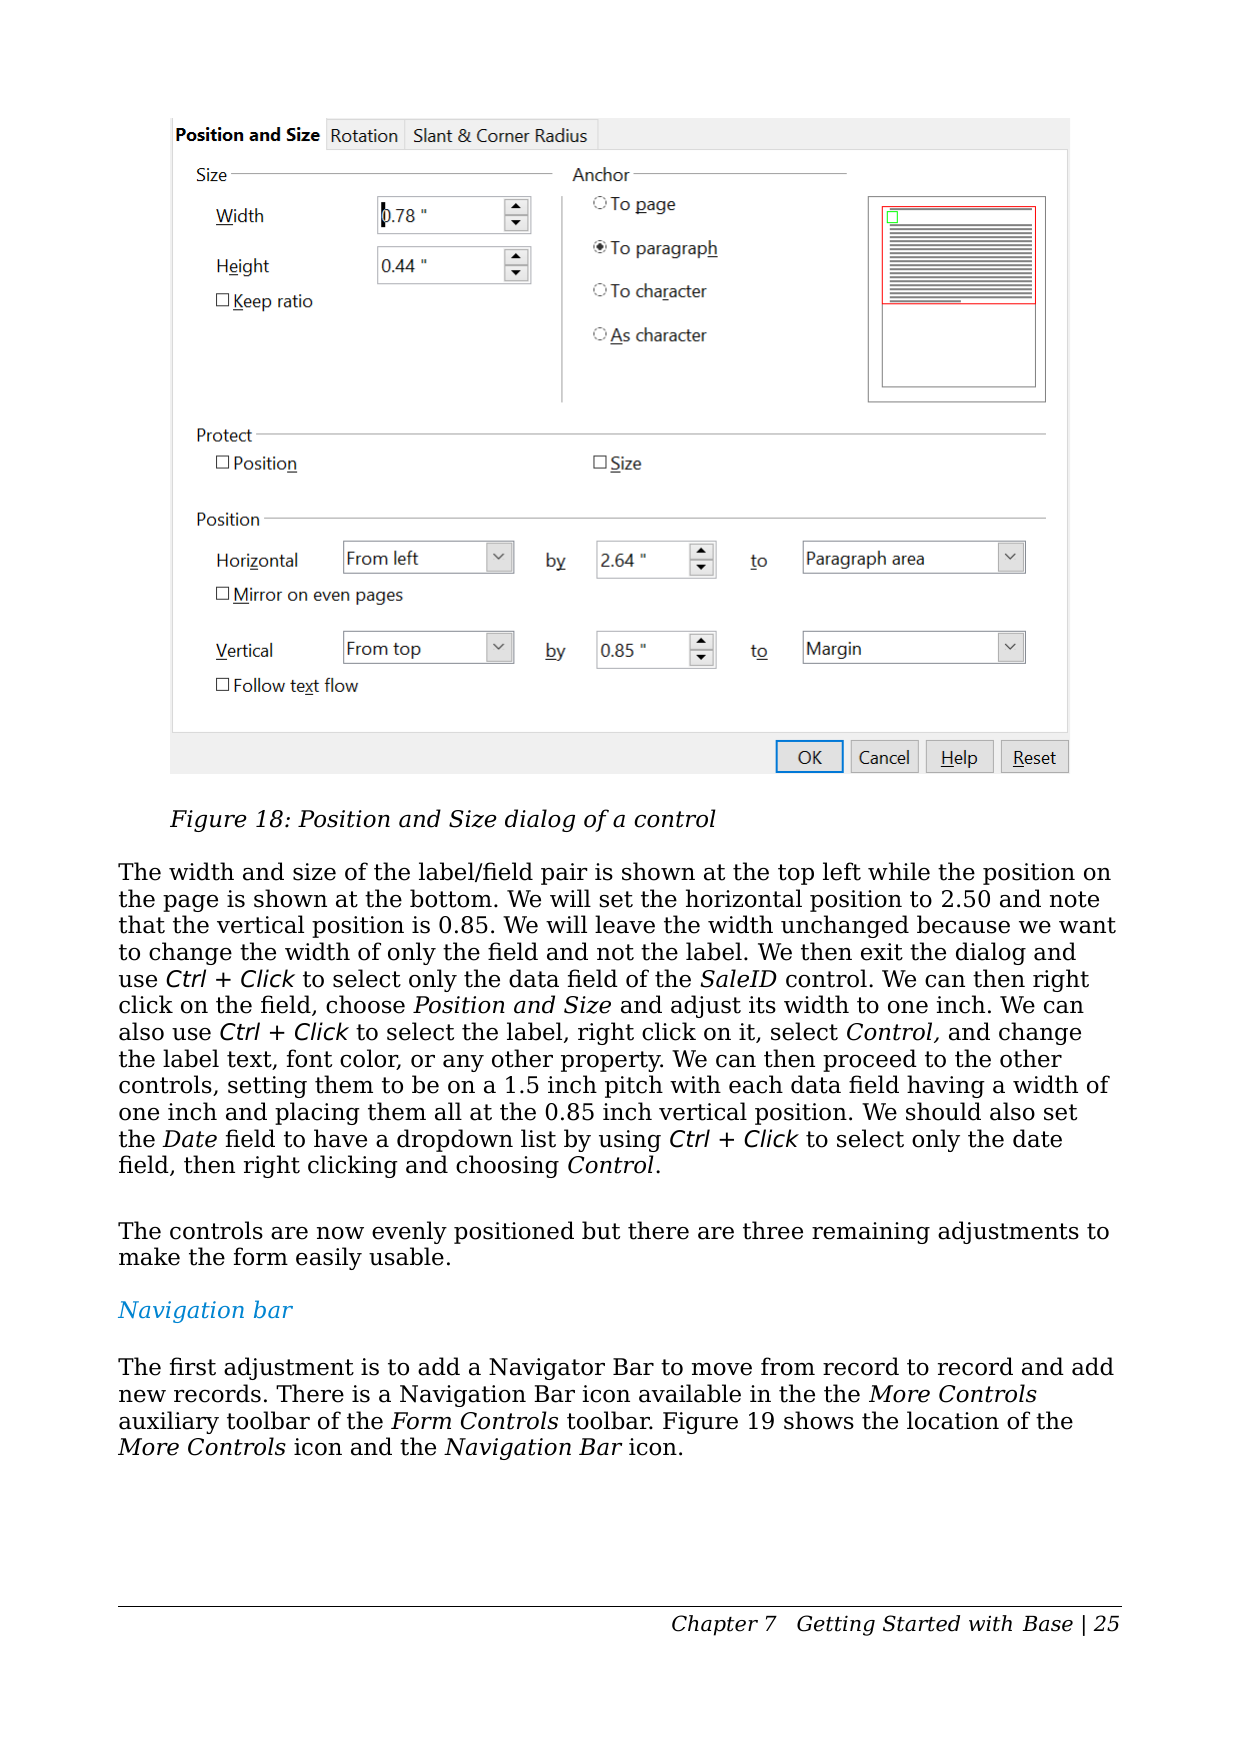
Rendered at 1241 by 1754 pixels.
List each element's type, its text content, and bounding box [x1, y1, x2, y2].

text The first adjustment is to add a Navigator Bar to move from record to record and add new records. There is a Navigation Bar icon available in the the More Controls auxiliary toolbar of the Form Controls toolbar. Figure 19 shows the location of the More Controls icon and the Navigation Bar icon. [118, 1354, 1122, 1461]
subtitle Navigation bar [118, 1298, 1122, 1324]
text Figure 18: Position and Size dialog of a control [170, 806, 1070, 833]
text The controls are now evenly positioned but there are three remaining adjustments to make the form easily usable. [118, 1218, 1122, 1271]
text The width and size of the label/field pair is shown at the top left while the position on the page is shown at the bottom. We will set the horizontal position to 2.50 and note that the vertical position is 0.85. We will leave the width unchanged because we want to change the width of only the field and not the label. We then exit the dialog and use Ctrl + Click to select only the data field of the SaleID control. We can then right click on the field, choose Position and Size and adjust its width to one inch. We can also use Ctrl + Click to select the label, right click on it, select Control, and change the label text, font color, or any other property. We can then proceed to the other controls, setting them to be on a 1.5 inch pitch with each data field having a width of one inch and placing them all at the 0.85 inch vertical position. We should also set the Date field to have a dropdown list by using Ctrl + Click to select only the date field, then right clicking and choosing Control. [118, 774, 1122, 1179]
picture [170, 118, 1071, 774]
